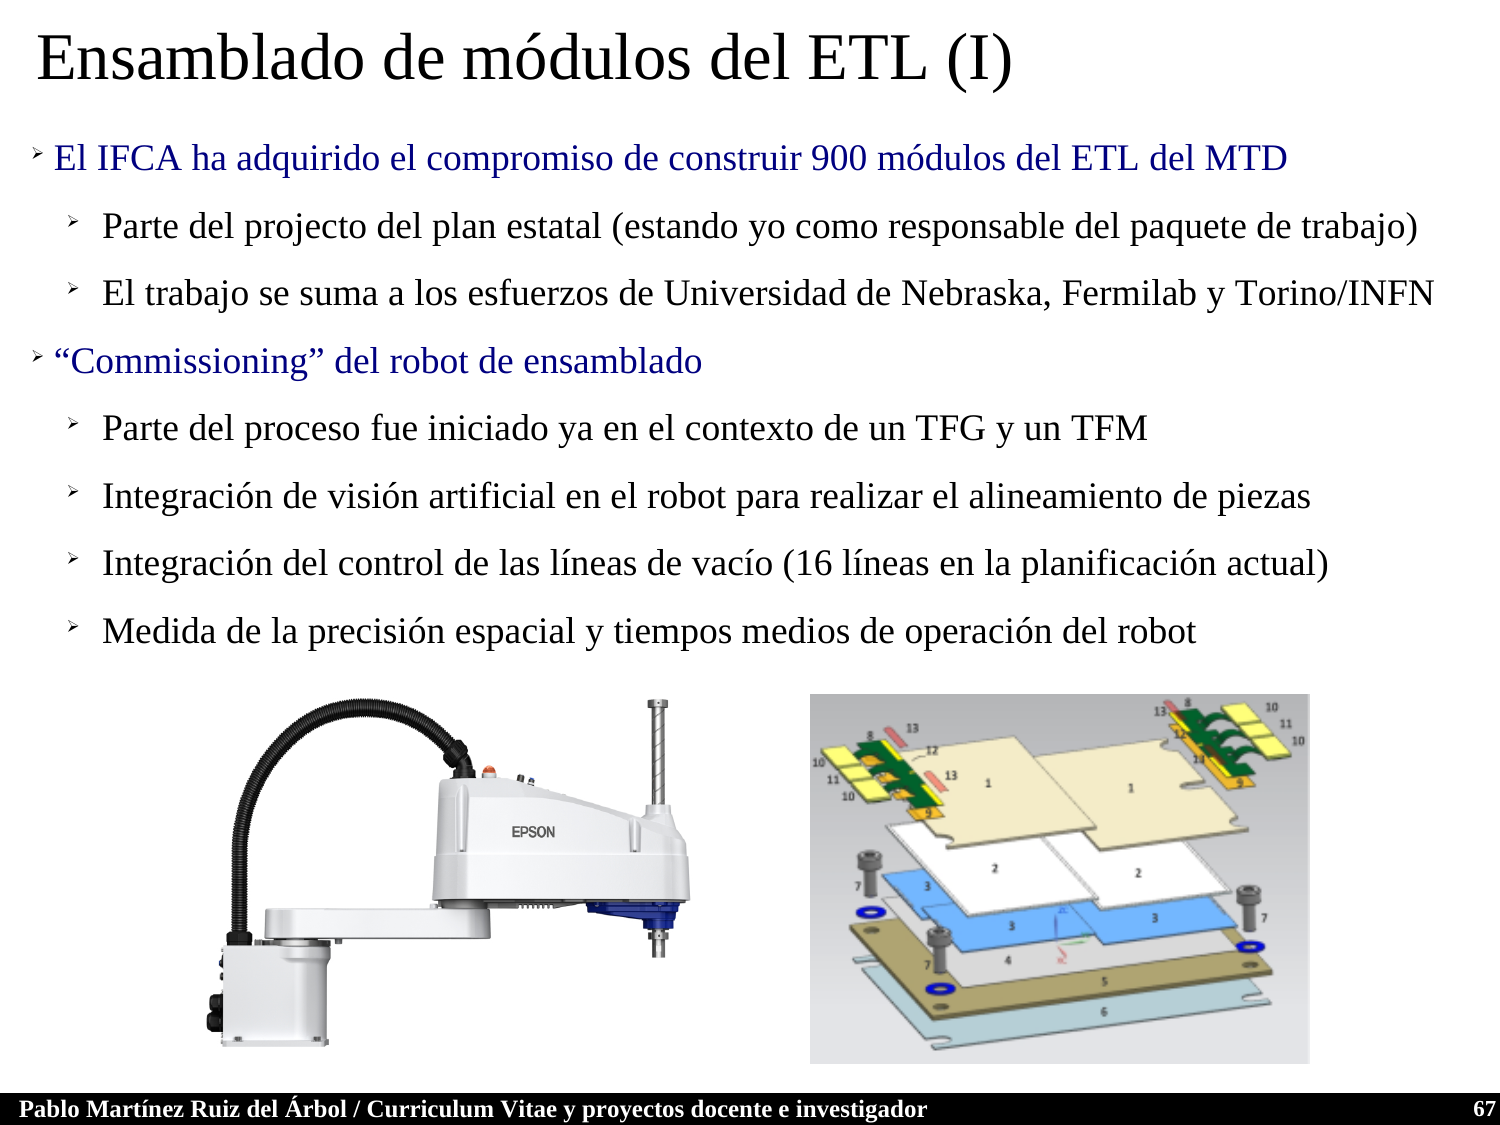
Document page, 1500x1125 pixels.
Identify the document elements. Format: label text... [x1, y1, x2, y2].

picture [169, 687, 710, 1063]
picture [810, 694, 1310, 1064]
text_box El IFCA ha adquirido el compromiso de construir 900 módulos del ETL del MTD Parte del projecto del plan estatal (estando yo como responsable del paquete de trabajo) El trabajo se suma a los esfuerzos de Universidad de Nebraska, Fermilab y Torino/INFN “Commissioning” del robot de ensamblado Parte del proceso fue iniciado ya en el contexto de un TFG y un TFM Integración de visión artificial en el robot para realizar el alineamiento de piezas Integración del control de las líneas de vacío (16 líneas en la planificación actual) Medida de la precisión espacial y tiempos medios de operación del robot [11, 98, 1500, 279]
text_box Ensamblado de módulos del ETL (I) [10, 3, 1041, 111]
